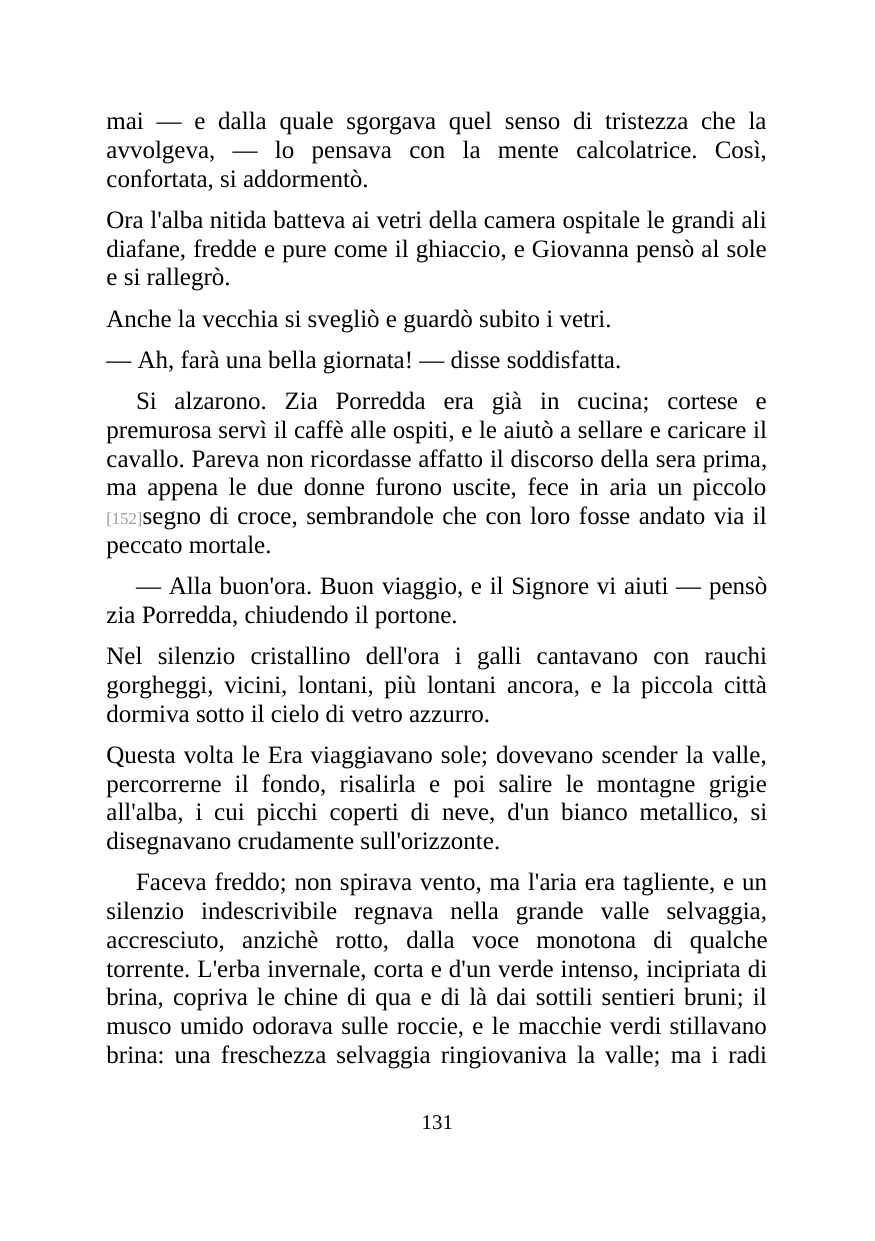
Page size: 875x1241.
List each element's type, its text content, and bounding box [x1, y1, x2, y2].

text mai ― e dalla quale sgorgava quel senso di tristezza che la avvolgeva, ― lo pensava con la mente calcolatrice. Così, confortata, si addormentò. [106, 106, 768, 192]
text Questa volta le Era viaggiavano sole; dovevano scender la valle, percorrerne il fondo, risalirla e poi salire le montagne grigie all'alba, i cui picchi coperti di neve, d'un bianco metallico, si disegnavano crudamente sull'orizzonte. [106, 740, 768, 855]
text Nel silenzio cristallino dell'ora i galli cantavano con rauchi gorgheggi, vicini, lontani, più lontani ancora, e la piccola città dormiva sotto il cielo di vetro azzurro. [106, 641, 768, 727]
text Ora l'alba nitida batteva ai vetri della camera ospitale le grandi ali diafane, fredde e pure come il ghiaccio, e Giovanna pensò al sole e si rallegrò. [106, 205, 768, 291]
text ― Alla buon'ora. Buon viaggio, e il Signore vi aiuti ― pensò zia Porredda, chiudendo il portone. [106, 571, 768, 629]
text Anche la vecchia si svegliò e guardò subito i vetri. [106, 304, 768, 332]
text Faceva freddo; non spirava vento, ma l'aria era tagliente, e un silenzio indescrivibile regnava nella grande valle selvaggia, accresciuto, anzichè rotto, dalla voce monotona di qualche torrente. L'erba invernale, corta e d'un verde intenso, incipriata di brina, copriva le chine di qua e di là dai sottili sentieri bruni; il musco umido odorava sulle roccie, e le macchie verdi stillavano brina: una freschezza selvaggia ringiovaniva la valle; ma i radi [106, 867, 768, 1069]
text ― Ah, farà una bella giornata! ― disse soddisfatta. [106, 345, 768, 374]
text Si alzarono. Zia Porredda era già in cucina; cortese e premurosa servì il caffè alle ospiti, e le aiutò a sellare e caricare il cavallo. Pareva non ricordasse affatto il discorso della sera prima, ma appena le due donne furono uscite, fece in aria un piccolo [152]segno di croce, sembrandole che con loro fosse andato via il peccato mortale. [106, 386, 768, 559]
